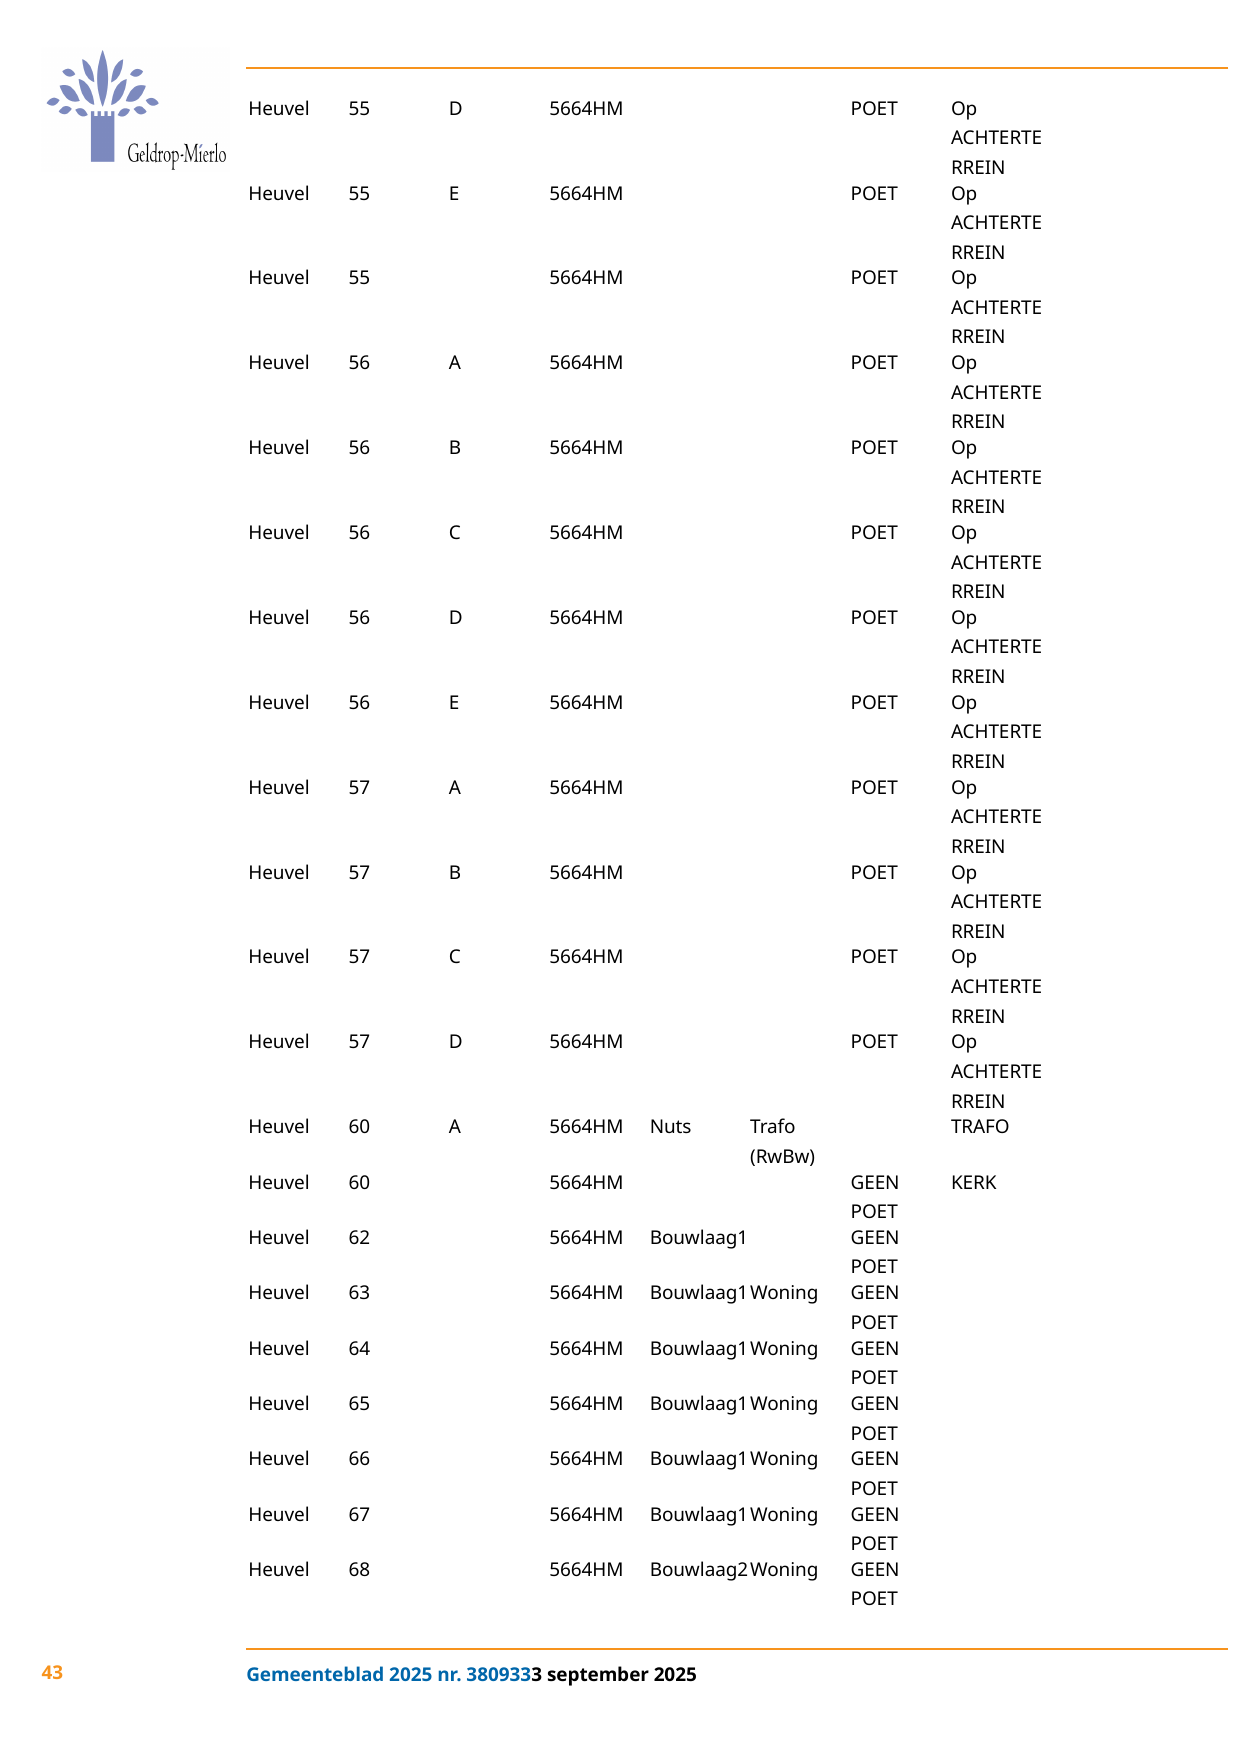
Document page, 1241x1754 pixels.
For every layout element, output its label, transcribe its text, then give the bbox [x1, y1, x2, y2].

table_cell 5664HM [549, 1169, 649, 1224]
table_cell POET [850, 519, 951, 604]
table_cell Heuvel [248, 774, 348, 859]
table_cell [750, 265, 850, 349]
table_cell GEEN POET [850, 1224, 951, 1279]
table_cell [750, 434, 850, 519]
table_cell 56 [348, 689, 449, 774]
table_cell [650, 1029, 750, 1113]
table_cell Heuvel [248, 519, 348, 604]
table_cell Heuvel [248, 859, 348, 944]
table_cell [750, 1224, 850, 1279]
table_cell A [449, 774, 549, 859]
table_cell [951, 1445, 1051, 1501]
table_cell KERK [951, 1169, 1051, 1224]
table_cell Heuvel [248, 434, 348, 519]
table_cell C [449, 519, 549, 604]
table_cell 68 [348, 1556, 449, 1611]
table_cell 64 [348, 1335, 449, 1390]
table_cell Heuvel [248, 1114, 348, 1169]
table_cell Op ACHTERTERREIN [951, 1029, 1051, 1113]
table_cell Woning [750, 1335, 850, 1390]
table_cell D [449, 1029, 549, 1113]
table_cell 57 [348, 774, 449, 859]
table_cell [650, 519, 750, 604]
table_cell 5664HM [549, 1501, 649, 1556]
table_cell 66 [348, 1445, 449, 1501]
table_cell Op ACHTERTERREIN [951, 180, 1051, 264]
table_cell 5664HM [549, 350, 649, 434]
table_cell 56 [348, 519, 449, 604]
table_cell 56 [348, 604, 449, 689]
table_cell [951, 1224, 1051, 1279]
table_cell [750, 944, 850, 1029]
table_cell D [449, 604, 549, 689]
table_cell [449, 1445, 549, 1501]
table_cell [650, 180, 750, 264]
table_cell GEEN POET [850, 1445, 951, 1501]
table_cell [449, 1335, 549, 1390]
table_cell [951, 1335, 1051, 1390]
table_cell [951, 1556, 1051, 1611]
table_cell [650, 434, 750, 519]
table_cell [449, 1280, 549, 1335]
table_cell Heuvel [248, 180, 348, 264]
table_cell Heuvel [248, 689, 348, 774]
table_cell Heuvel [248, 1556, 348, 1611]
table_cell Bouwlaag1 [650, 1335, 750, 1390]
table_cell 63 [348, 1280, 449, 1335]
table_cell 60 [348, 1169, 449, 1224]
table_cell 57 [348, 1029, 449, 1113]
table_cell Heuvel [248, 604, 348, 689]
table_cell Bouwlaag1 [650, 1280, 750, 1335]
table_cell Trafo (RwBw) [750, 1114, 850, 1169]
table_cell [650, 689, 750, 774]
table_cell POET [850, 859, 951, 944]
table_cell [449, 1224, 549, 1279]
table_cell Heuvel [248, 1029, 348, 1113]
table_cell Op ACHTERTERREIN [951, 519, 1051, 604]
table_cell [650, 774, 750, 859]
table_cell Op ACHTERTERREIN [951, 944, 1051, 1029]
table_cell 55 [348, 265, 449, 349]
table_cell GEEN POET [850, 1335, 951, 1390]
table_cell 60 [348, 1114, 449, 1169]
table_cell [449, 265, 549, 349]
table_cell 5664HM [549, 944, 649, 1029]
table_cell E [449, 180, 549, 264]
table_cell Op ACHTERTERREIN [951, 350, 1051, 434]
table_cell 5664HM [549, 1335, 649, 1390]
table_cell POET [850, 434, 951, 519]
table_cell 5664HM [549, 434, 649, 519]
table_cell [449, 1556, 549, 1611]
table_cell [750, 859, 850, 944]
table_cell [951, 1501, 1051, 1556]
table_cell [750, 1169, 850, 1224]
table_cell Op ACHTERTERREIN [951, 95, 1051, 180]
table_cell 67 [348, 1501, 449, 1556]
table_cell Nuts [650, 1114, 750, 1169]
table_cell GEEN POET [850, 1390, 951, 1445]
table_cell GEEN POET [850, 1556, 951, 1611]
table_cell GEEN POET [850, 1169, 951, 1224]
table_cell 57 [348, 944, 449, 1029]
table_cell [650, 1169, 750, 1224]
table_cell POET [850, 180, 951, 264]
table_cell [750, 774, 850, 859]
table_cell 57 [348, 859, 449, 944]
table_cell 5664HM [549, 1114, 649, 1169]
table_cell Heuvel [248, 265, 348, 349]
table_cell Op ACHTERTERREIN [951, 774, 1051, 859]
table_cell [750, 180, 850, 264]
table_cell 5664HM [549, 1390, 649, 1445]
table_cell C [449, 944, 549, 1029]
table_cell POET [850, 350, 951, 434]
table_cell [650, 95, 750, 180]
table_cell POET [850, 944, 951, 1029]
table_cell A [449, 1114, 549, 1169]
table_cell [650, 265, 750, 349]
table_cell 5664HM [549, 95, 649, 180]
table_cell 5664HM [549, 689, 649, 774]
table_cell Heuvel [248, 1335, 348, 1390]
table_cell POET [850, 265, 951, 349]
table_cell E [449, 689, 549, 774]
table_cell B [449, 434, 549, 519]
table_cell [750, 689, 850, 774]
table_cell [850, 1114, 951, 1169]
table_cell Bouwlaag1 [650, 1501, 750, 1556]
table_cell Heuvel [248, 1445, 348, 1501]
table_cell Heuvel [248, 95, 348, 180]
table_cell TRAFO [951, 1114, 1051, 1169]
table_cell 56 [348, 434, 449, 519]
table_cell Bouwlaag1 [650, 1224, 750, 1279]
table_cell Woning [750, 1445, 850, 1501]
table_cell [650, 604, 750, 689]
table_cell POET [850, 689, 951, 774]
table_cell 62 [348, 1224, 449, 1279]
table_cell Heuvel [248, 944, 348, 1029]
table_cell Woning [750, 1501, 850, 1556]
table_cell 5664HM [549, 1556, 649, 1611]
table_cell A [449, 350, 549, 434]
table_cell [650, 944, 750, 1029]
table_cell [750, 95, 850, 180]
table_cell Heuvel [248, 1390, 348, 1445]
table_cell POET [850, 95, 951, 180]
table_cell [750, 350, 850, 434]
table_cell 5664HM [549, 1280, 649, 1335]
table_cell POET [850, 1029, 951, 1113]
table_cell 56 [348, 350, 449, 434]
table_cell Heuvel [248, 1280, 348, 1335]
table_cell Op ACHTERTERREIN [951, 689, 1051, 774]
table_cell Bouwlaag1 [650, 1390, 750, 1445]
table_cell GEEN POET [850, 1280, 951, 1335]
table_cell [951, 1390, 1051, 1445]
table_cell POET [850, 604, 951, 689]
table_cell [750, 519, 850, 604]
table_cell D [449, 95, 549, 180]
table_cell Heuvel [248, 1224, 348, 1279]
table_cell [750, 604, 850, 689]
table_cell 5664HM [549, 1029, 649, 1113]
table_cell 5664HM [549, 1224, 649, 1279]
table_cell 5664HM [549, 519, 649, 604]
table_cell [449, 1169, 549, 1224]
table_cell 5664HM [549, 859, 649, 944]
table_cell [449, 1390, 549, 1445]
table_cell 5664HM [549, 180, 649, 264]
table_cell 5664HM [549, 604, 649, 689]
table_cell Woning [750, 1390, 850, 1445]
table_cell GEEN POET [850, 1501, 951, 1556]
table_cell Op ACHTERTERREIN [951, 859, 1051, 944]
table_cell Op ACHTERTERREIN [951, 434, 1051, 519]
table_cell 5664HM [549, 265, 649, 349]
table_cell Woning [750, 1556, 850, 1611]
picture [41, 47, 231, 172]
table_cell 55 [348, 95, 449, 180]
table_cell [650, 350, 750, 434]
table_cell Bouwlaag2 [650, 1556, 750, 1611]
table_cell Op ACHTERTERREIN [951, 265, 1051, 349]
table_cell Bouwlaag1 [650, 1445, 750, 1501]
table_cell Heuvel [248, 1501, 348, 1556]
table_cell [750, 1029, 850, 1113]
table_cell [650, 859, 750, 944]
table_cell Heuvel [248, 350, 348, 434]
table_cell 55 [348, 180, 449, 264]
table_cell [951, 1280, 1051, 1335]
table_cell 65 [348, 1390, 449, 1445]
table_cell B [449, 859, 549, 944]
table_cell Op ACHTERTERREIN [951, 604, 1051, 689]
table_cell POET [850, 774, 951, 859]
table_cell 5664HM [549, 1445, 649, 1501]
table_cell 5664HM [549, 774, 649, 859]
table_cell Heuvel [248, 1169, 348, 1224]
table_cell [449, 1501, 549, 1556]
table_cell Woning [750, 1280, 850, 1335]
